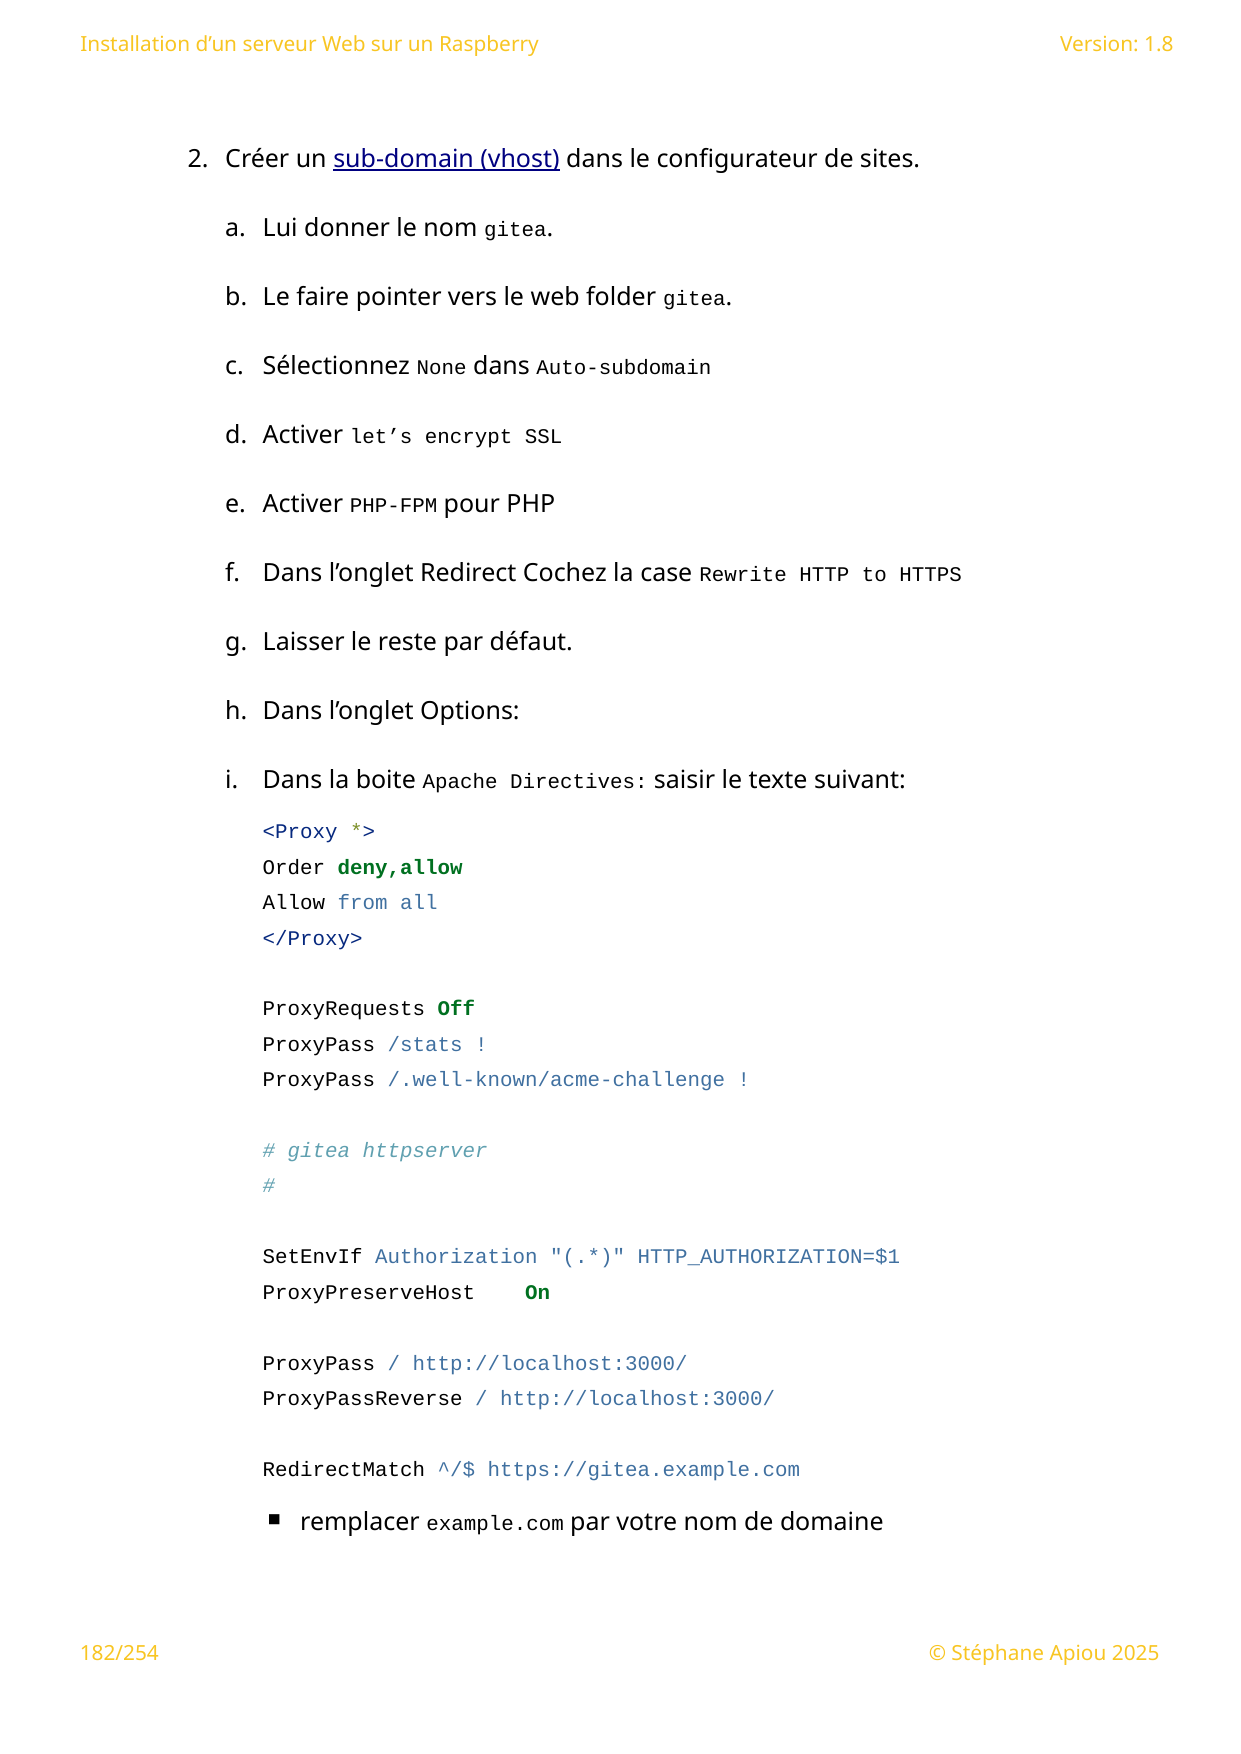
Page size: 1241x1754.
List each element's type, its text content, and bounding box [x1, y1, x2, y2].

list # gitea httpserver [225, 1140, 1090, 1164]
list Allow from all [225, 892, 1090, 916]
list Activer PHP-FPM pour PHP [225, 486, 1090, 519]
list Order deny,allow [225, 857, 1090, 880]
list ProxyPass /.well-known/acme-challenge ! [225, 1069, 1090, 1093]
list </Proxy> [225, 928, 1090, 951]
list <Proxy *> [225, 821, 1090, 845]
list Sélectionnez None dans Auto-subdomain [225, 348, 1090, 382]
list Lui donner le nom gitea. [225, 210, 1090, 244]
list ProxyPass /stats ! [225, 1034, 1090, 1057]
list SetEnvIf Authorization "(.*)" HTTP_AUTHORIZATION=$1 [225, 1246, 1090, 1270]
list Le faire pointer vers le web folder gitea. [225, 279, 1090, 313]
list Dans l’onglet Redirect Cochez la case Rewrite HTTP to HTTPS [225, 554, 1090, 588]
list Laisser le reste par défaut. [225, 623, 1090, 657]
list Activer let’s encrypt SSL [225, 417, 1090, 451]
list RedirectMatch ^/$ https://gitea.example.com [225, 1459, 1090, 1482]
list Dans la boite Apache Directives: saisir le texte suivant: [225, 761, 1090, 795]
list ProxyPreserveHost On [225, 1282, 1090, 1305]
list remplacer example.com par votre nom de domaine [262, 1503, 1090, 1537]
list Dans l’onglet Options: [225, 692, 1090, 726]
list Créer un sub-domain (vhost) dans le configurateur de sites. [187, 141, 1090, 175]
list ProxyPass / http://localhost:3000/ [225, 1353, 1090, 1376]
list # [225, 1176, 1090, 1199]
list ProxyRequests Off [225, 998, 1090, 1022]
list ProxyPassReverse / http://localhost:3000/ [225, 1388, 1090, 1412]
